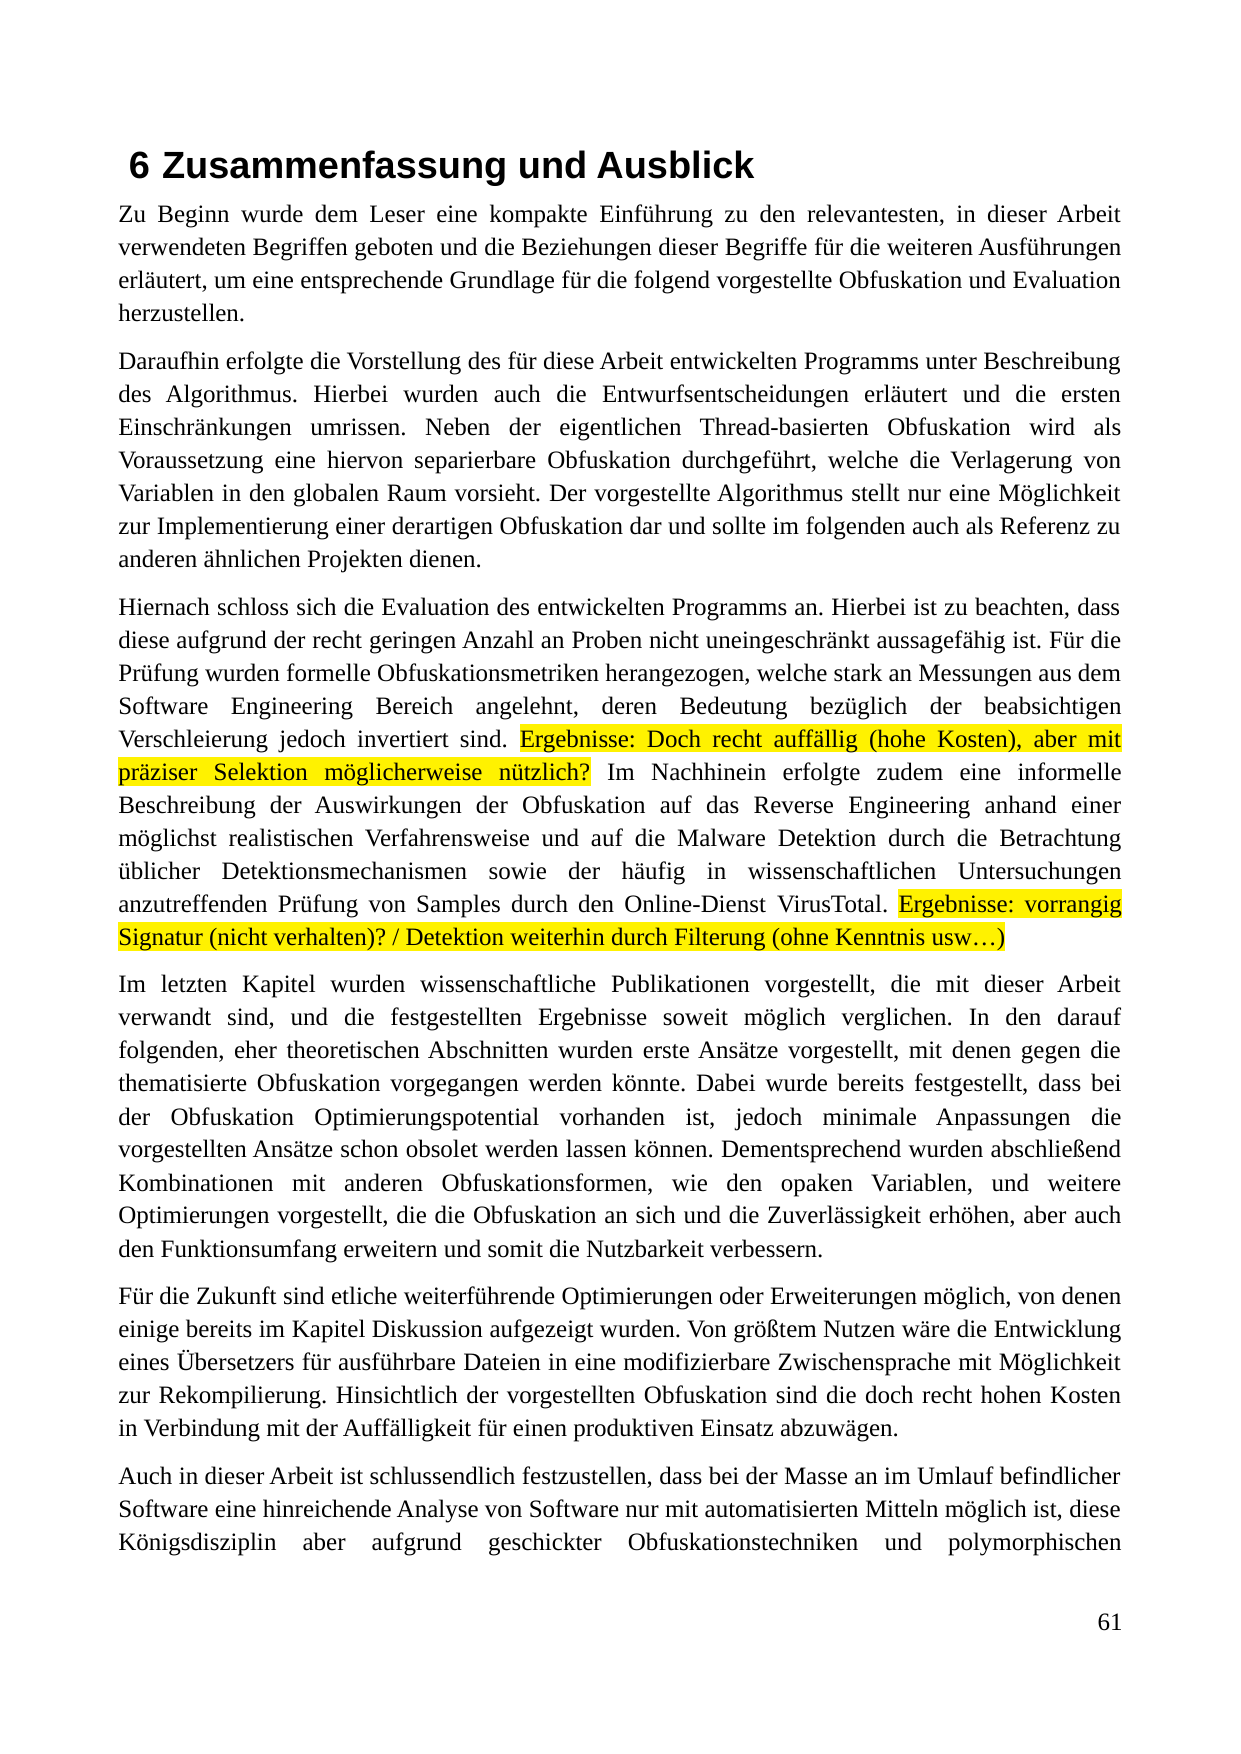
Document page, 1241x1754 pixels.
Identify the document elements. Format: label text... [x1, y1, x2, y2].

text Im letzten Kapitel wurden wissenschaftliche Publikationen vorgestellt, die mit dieser Arbeit verwandt sind, und die festgestellten Ergebnisse soweit möglich verglichen. In den darauf folgenden, eher theoretischen Abschnitten wurden erste Ansätze vorgestellt, mit denen gegen die thematisierte Obfuskation vorgegangen werden könnte. Dabei wurde bereits festgestellt, dass bei der Obfuskation Optimierungspotential vorhanden ist, jedoch minimale Anpassungen die vorgestellten Ansätze schon obsolet werden lassen können. Dementsprechend wurden abschließend Kombinationen mit anderen Obfuskationsformen, wie den opaken Variablen, und weitere Optimierungen vorgestellt, die die Obfuskation an sich und die Zuverlässigkeit erhöhen, aber auch den Funktionsumfang erweitern und somit die Nutzbarkeit verbessern. [118, 969, 1122, 1262]
text Für die Zukunft sind etliche weiterführende Optimierungen oder Erweiterungen möglich, von denen einige bereits im Kapitel Diskussion aufgezeigt wurden. Von größtem Nutzen wäre die Entwicklung eines Übersetzers für ausführbare Dateien in eine modifizierbare Zwischensprache mit Möglichkeit zur Rekompilierung. Hinsichtlich der vorgestellten Obfuskation sind die doch recht hohen Kosten in Verbindung mit der Auffälligkeit für einen produktiven Einsatz abzuwägen. [118, 1281, 1122, 1442]
text Auch in dieser Arbeit ist schlussendlich festzustellen, dass bei der Masse an im Umlauf befindlicher Software eine hinreichende Analyse von Software nur mit automatisierten Mitteln möglich ist, diese Königsdisziplin aber aufgrund geschickter Obfuskationstechniken und polymorphischen [118, 1461, 1122, 1556]
text Hiernach schloss sich die Evaluation des entwickelten Programms an. Hierbei ist zu beachten, dass diese aufgrund der recht geringen Anzahl an Proben nicht uneingeschränkt aussagefähig ist. Für die Prüfung wurden formelle Obfuskationsmetriken herangezogen, welche stark an Messungen aus dem Software Engineering Bereich angelehnt, deren Bedeutung bezüglich der beabsichtigen Verschleierung jedoch invertiert sind. Ergebnisse: Doch recht auffällig (hohe Kosten), aber mit präziser Selektion möglicherweise nützlich? Im Nachhinein erfolgte zudem eine informelle Beschreibung der Auswirkungen der Obfuskation auf das Reverse Engineering anhand einer möglichst realistischen Verfahrensweise und auf die Malware Detektion durch die Betrachtung üblicher Detektionsmechanismen sowie der häufig in wissenschaftlichen Untersuchungen anzutreffenden Prüfung von Samples durch den Online-Dienst VirusTotal. Ergebnisse: vorrangig Signatur (nicht verhalten)? / Detektion weiterhin durch Filterung (ohne Kenntnis usw…) [118, 592, 1122, 951]
text Daraufhin erfolgte die Vorstellung des für diese Arbeit entwickelten Programms unter Beschreibung des Algorithmus. Hierbei wurden auch die Entwurfsentscheidungen erläutert und die ersten Einschränkungen umrissen. Neben der eigentlichen Thread-basierten Obfuskation wird als Voraussetzung eine hiervon separierbare Obfuskation durchgeführt, welche die Verlagerung von Variablen in den globalen Raum vorsieht. Der vorgestellte Algorithmus stellt nur eine Möglichkeit zur Implementierung einer derartigen Obfuskation dar und sollte im folgenden auch als Referenz zu anderen ähnlichen Projekten dienen. [118, 346, 1122, 573]
text Zu Beginn wurde dem Leser eine kompakte Einführung zu den relevantesten, in dieser Arbeit verwendeten Begriffen geboten und die Beziehungen dieser Begriffe für die weiteren Ausführungen erläutert, um eine entsprechende Grundlage für die folgend vorgestellte Obfuskation und Evaluation herzustellen. [118, 199, 1122, 327]
subtitle Zusammenfassung und Ausblick [118, 143, 1122, 187]
